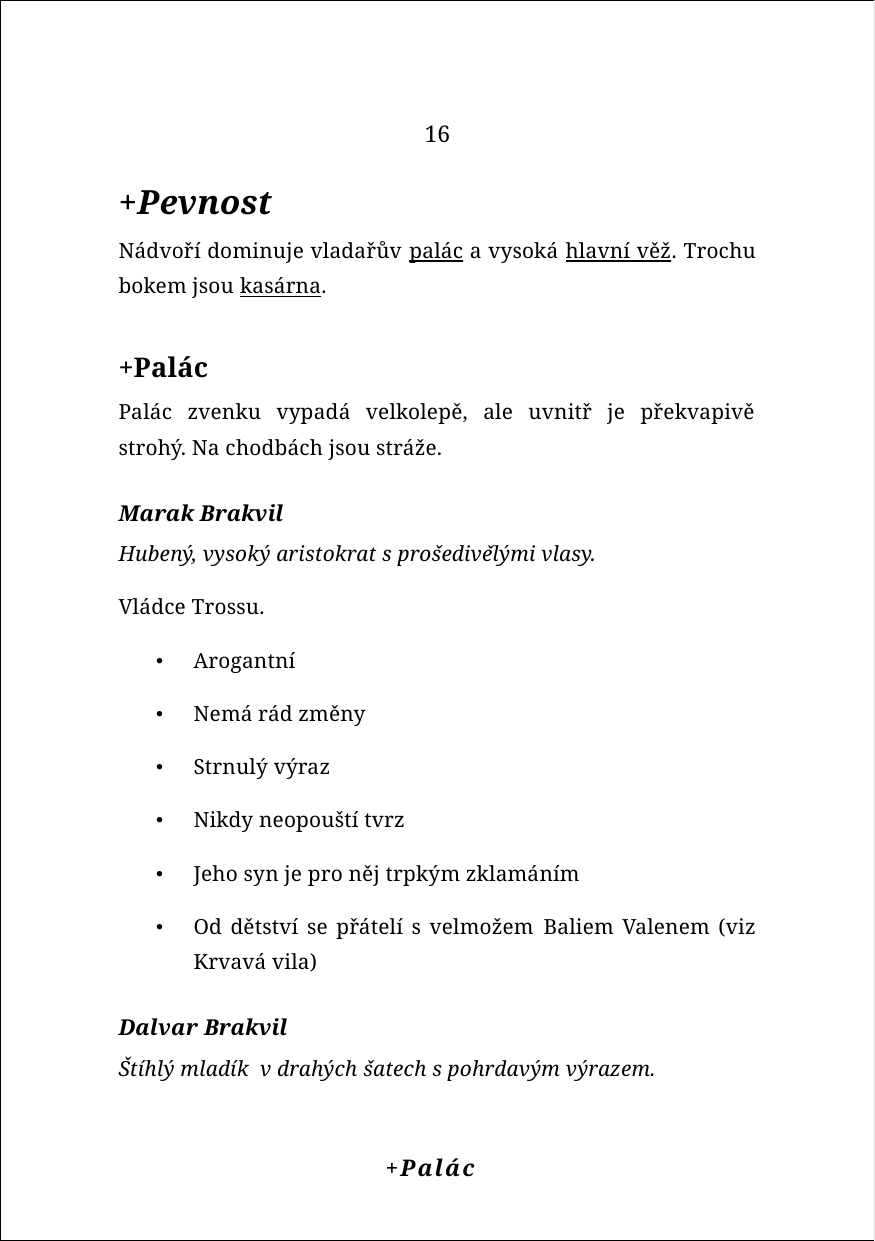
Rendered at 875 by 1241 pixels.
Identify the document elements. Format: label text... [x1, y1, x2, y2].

list Strnulý výraz [156, 752, 756, 781]
list Arogantní [156, 646, 756, 674]
text Nádvoří dominuje vladařův palác a vysoká hlavní věž. Trochu bokem jsou kasárna. [118, 236, 756, 300]
subtitle +Pevnost [118, 179, 756, 224]
list Nemá rád změny [156, 699, 756, 727]
text Štíhlý mladík v drahých šatech s pohrdavým výrazem. [118, 1054, 756, 1082]
list Nikdy neopouští tvrz [156, 805, 756, 834]
subtitle Marak Brakvil [118, 498, 756, 527]
text Palác zvenku vypadá velkolepě, ale uvnitř je překvapivě strohý. Na chodbách jsou stráže. [118, 397, 756, 461]
subtitle Dalvar Brakvil [118, 1012, 756, 1042]
text Hubený, vysoký aristokrat s prošedivělými vlasy. [118, 539, 756, 568]
list Jeho syn je pro něj trpkým zklamáním [156, 859, 756, 887]
text Vládce Trossu. [118, 592, 756, 621]
subtitle +Palác [118, 348, 756, 385]
list Od dětství se přátelí s velmožem Baliem Valenem (viz Krvavá vila) [156, 912, 756, 976]
